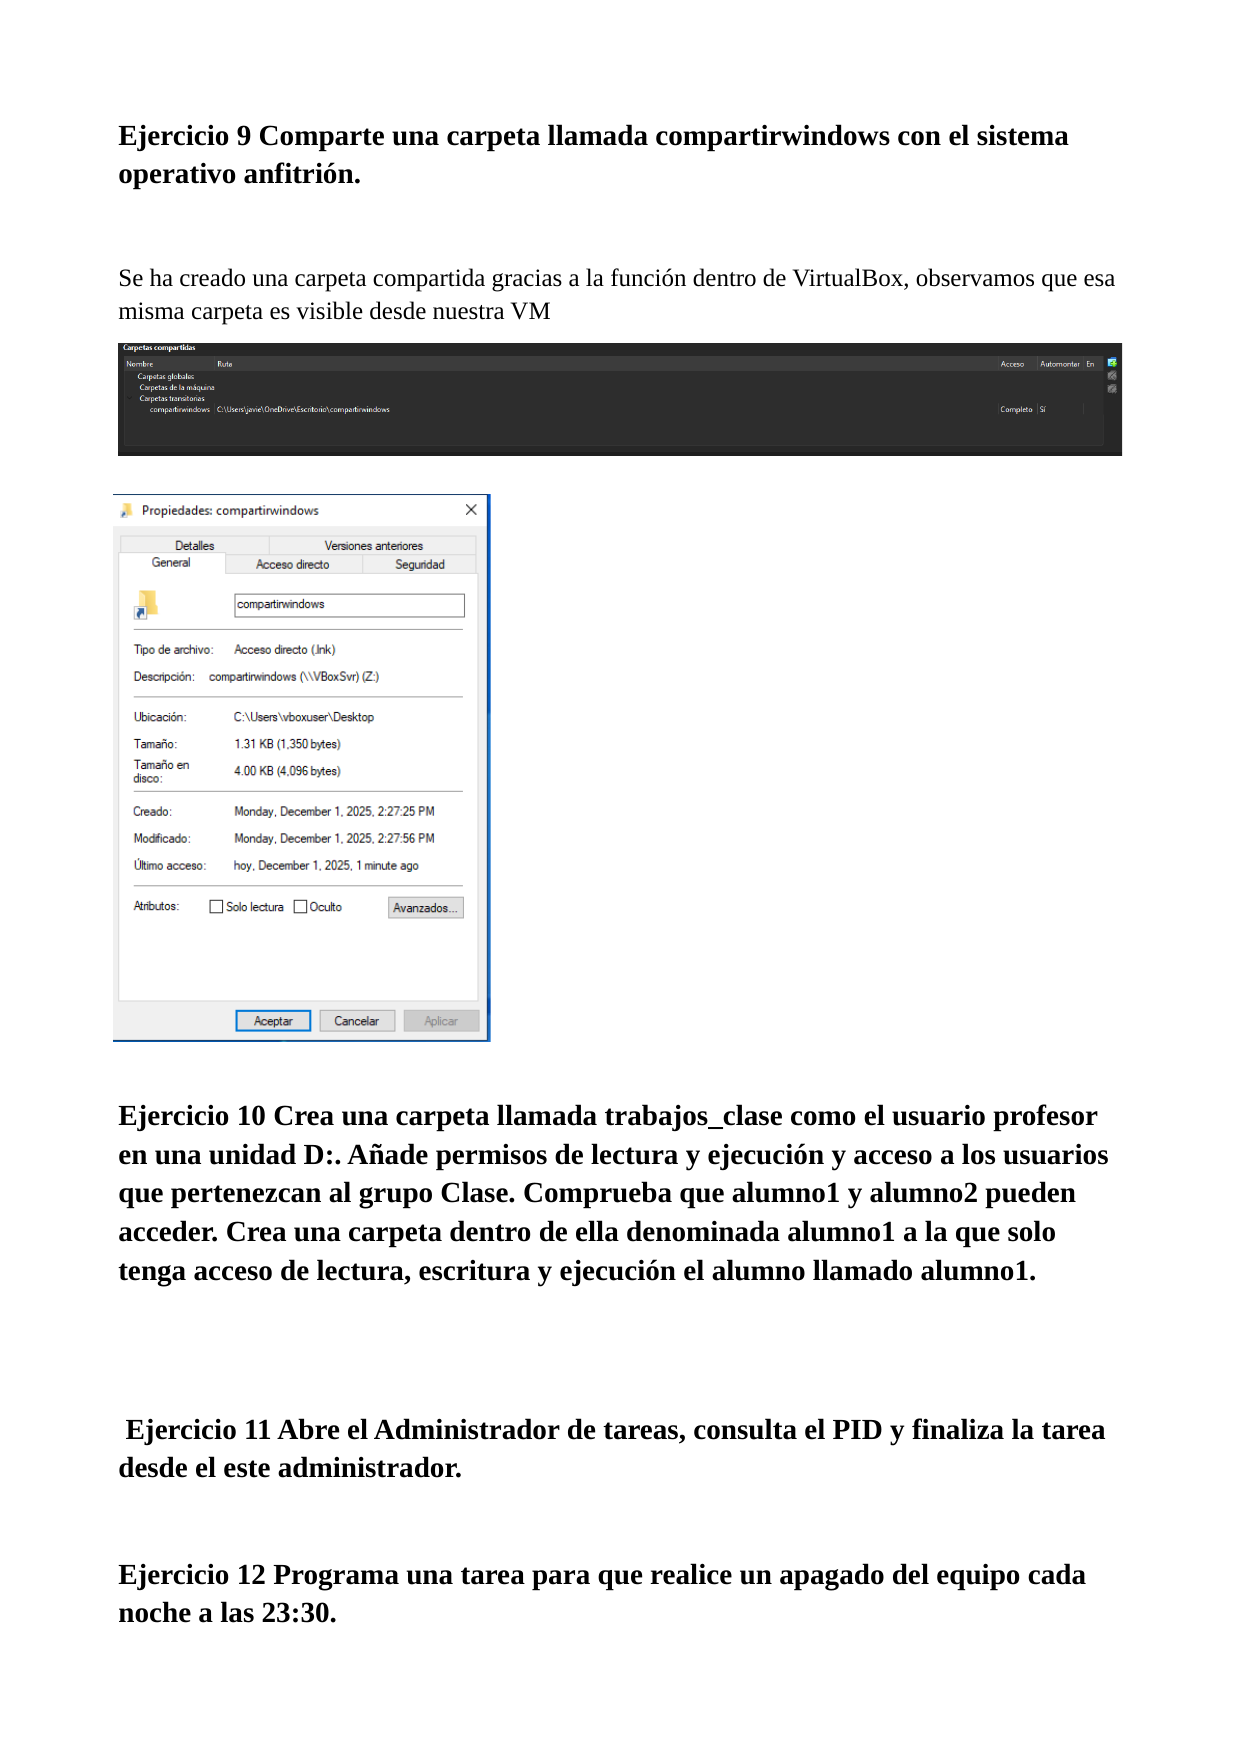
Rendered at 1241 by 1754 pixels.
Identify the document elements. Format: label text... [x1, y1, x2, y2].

text Se ha creado una carpeta compartida gracias a la función dentro de VirtualBox, observamos que esa misma carpeta es visible desde nuestra VM [118, 263, 1122, 325]
text Ejercicio 12 Programa una tarea para que realice un apagado del equipo cada noche a las 23:30. [118, 1557, 1122, 1629]
picture [118, 343, 1123, 456]
text Ejercicio 11 Abre el Administrador de tareas, consulta el PID y finaliza la tarea desde el este administrador. [118, 1412, 1122, 1484]
text Ejercicio 10 Crea una carpeta llamada trabajos_clase como el usuario profesor en una unidad D:. Añade permisos de lectura y ejecución y acceso a los usuarios que pertenezcan al grupo Clase. Comprueba que alumno1 y alumno2 pueden acceder. Crea una carpeta dentro de ella denominada alumno1 a la que solo tenga acceso de lectura, escritura y ejecución el alumno llamado alumno1. [118, 1098, 1122, 1286]
picture [113, 494, 491, 1042]
text Ejercicio 9 Comparte una carpeta llamada compartirwindows con el sistema operativo anfitrión. [118, 118, 1122, 190]
